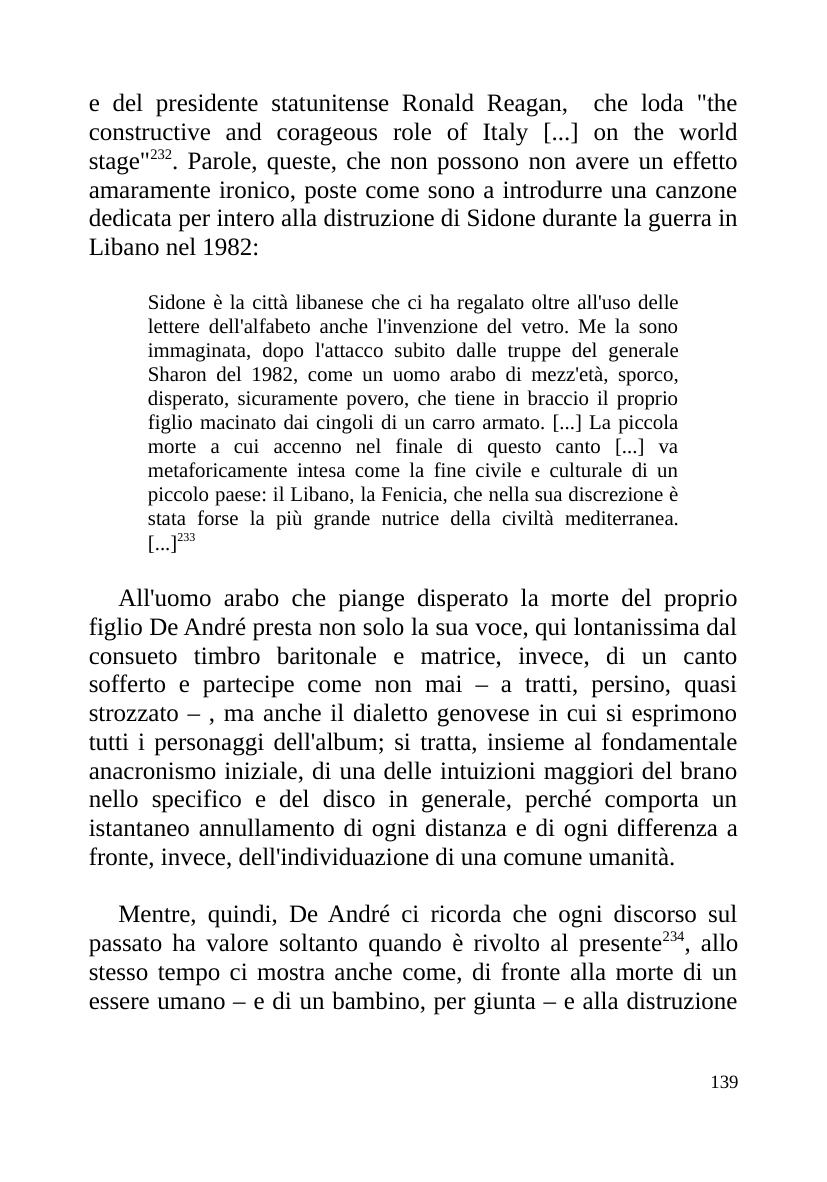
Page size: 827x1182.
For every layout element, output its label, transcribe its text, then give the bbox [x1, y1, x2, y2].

text e del presidente statunitense Ronald Reagan, che loda "the constructive and corageous role of Italy [...] on the world stage". Parole, queste, che non possono non avere un effetto amaramente ironico, poste come sono a introdurre una canzone dedicata per intero alla distruzione di Sidone durante la guerra in Libano nel 1982: [88, 88, 738, 261]
text Sidone è la città libanese che ci ha regalato oltre all'uso delle lettere dell'alfabeto anche l'invenzione del vetro. Me la sono immaginata, dopo l'attacco subito dalle truppe del generale Sharon del 1982, come un uomo arabo di mezz'età, sporco, disperato, sicuramente povero, che tiene in braccio il proprio figlio macinato dai cingoli di un carro armato. [...] La piccola morte a cui accenno nel finale di questo canto [...] va metaforicamente intesa come la fine civile e culturale di un piccolo paese: il Libano, la Fenicia, che nella sua discrezione è stata forse la più grande nutrice della civiltà mediterranea. [...] [148, 290, 679, 554]
text Mentre, quindi, De André ci ricorda che ogni discorso sul passato ha valore soltanto quando è rivolto al presente, allo stesso tempo ci mostra anche come, di fronte alla morte di un essere umano – e di un bambino, per giunta – e alla distruzione [88, 899, 738, 1014]
text All'uomo arabo che piange disperato la morte del proprio figlio De André presta non solo la sua voce, qui lontanissima dal consueto timbro baritonale e matrice, invece, di un canto sofferto e partecipe come non mai – a tratti, persino, quasi strozzato – , ma anche il dialetto genovese in cui si esprimono tutti i personaggi dell'album; si tratta, insieme al fondamentale anacronismo iniziale, di una delle intuizioni maggiori del brano nello specifico e del disco in generale, perché comporta un istantaneo annullamento di ogni distanza e di ogni differenza a fronte, invece, dell'individuazione di una comune umanità. [88, 583, 738, 871]
